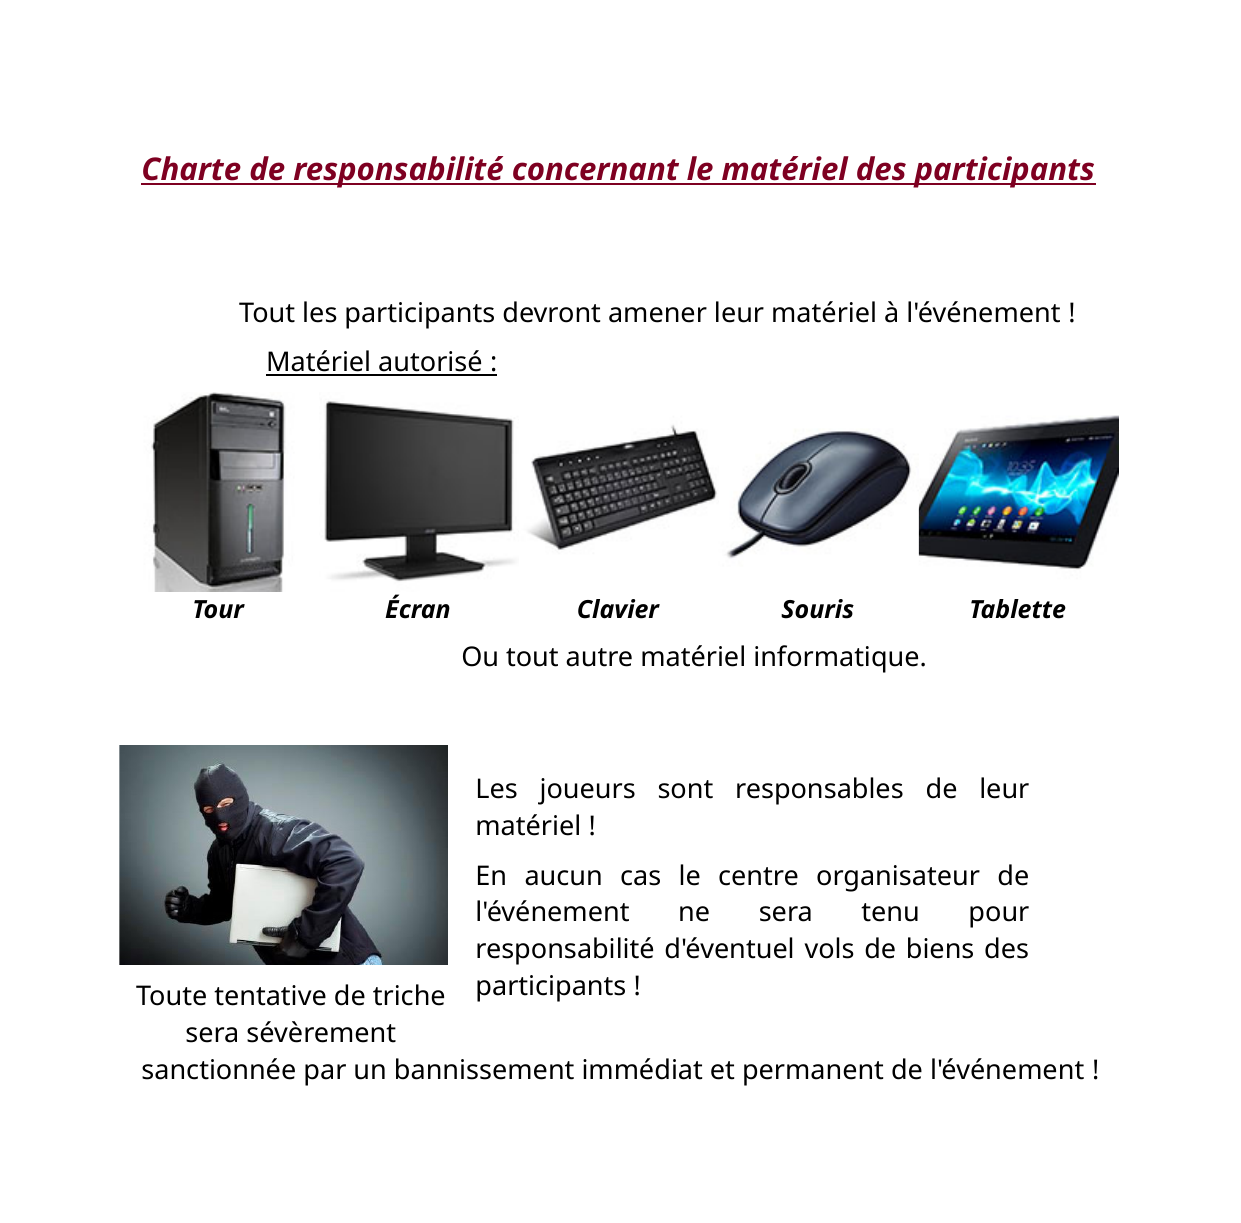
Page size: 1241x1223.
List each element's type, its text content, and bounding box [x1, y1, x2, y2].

picture [119, 745, 448, 965]
text Écran [319, 592, 519, 626]
text Ou tout autre matériel informatique. [118, 592, 1122, 675]
text Tour [119, 592, 319, 626]
text Charte de responsabilité concernant le matériel des participants [118, 147, 1122, 189]
text Matériel autorisé : [118, 343, 1122, 379]
text Clavier [519, 592, 719, 626]
text Toute tentative de triche sera sévèrement sanctionnée par un bannissement immédiat et permanent de l'événement ! [118, 736, 1122, 1087]
text Tout les participants devront amener leur matériel à l'événement ! [118, 293, 1122, 330]
text En aucun cas le centre organisateur de l'événement ne sera tenu pour responsabilité d'éventuel vols de biens des participants ! [475, 856, 1029, 1003]
picture [119, 392, 1119, 592]
text Souris [719, 592, 919, 626]
text Tablette [919, 592, 1119, 626]
text Les joueurs sont responsables de leur matériel ! [475, 770, 1029, 843]
